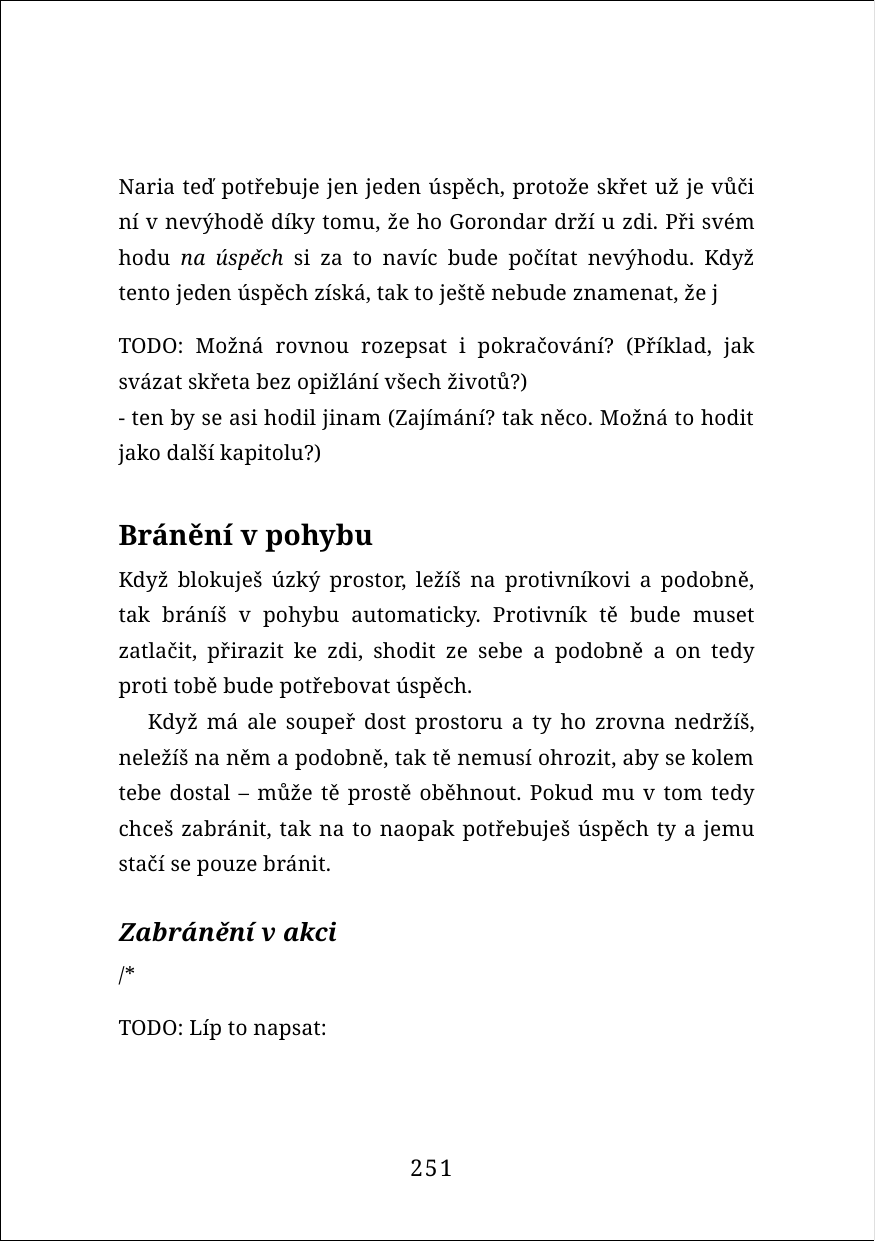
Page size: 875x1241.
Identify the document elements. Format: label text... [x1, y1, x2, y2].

text TODO: Možná rovnou rozepsat i pokračování? (Příklad, jak svázat skřeta bez opižlání všech životů?) - ten by se asi hodil jinam (Zajímání? tak něco. Možná to hodit jako další kapitolu?) [118, 332, 756, 467]
text Naria teď potřebuje jen jeden úspěch, protože skřet už je vůči ní v nevýhodě díky tomu, že ho Gorondar drží u zdi. Při svém hodu na úspěch si za to navíc bude počítat nevýhodu. Když tento jeden úspěch získá, tak to ještě nebude znamenat, že j [118, 172, 756, 307]
text Když blokuješ úzký prostor, ležíš na protivníkovi a podobně, tak bráníš v pohybu automaticky. Protivník tě bude muset zatlačit, přirazit ke zdi, shodit ze sebe a podobně a on tedy proti tobě bude potřebovat úspěch. Když má ale soupeř dost prostoru a ty ho zrovna nedržíš, neležíš na něm a podobně, tak tě nemusí ohrozit, aby se kolem tebe dostal – může tě prostě oběhnout. Pokud mu v tom tedy chceš zabránit, tak na to naopak potřebuješ úspěch ty a jemu stačí se pouze bránit. [118, 565, 756, 878]
text /* [118, 960, 756, 988]
text TODO: Líp to napsat: [118, 1013, 756, 1042]
subtitle Zabránění v akci [118, 914, 756, 948]
subtitle Bránění v pohybu [118, 515, 756, 553]
